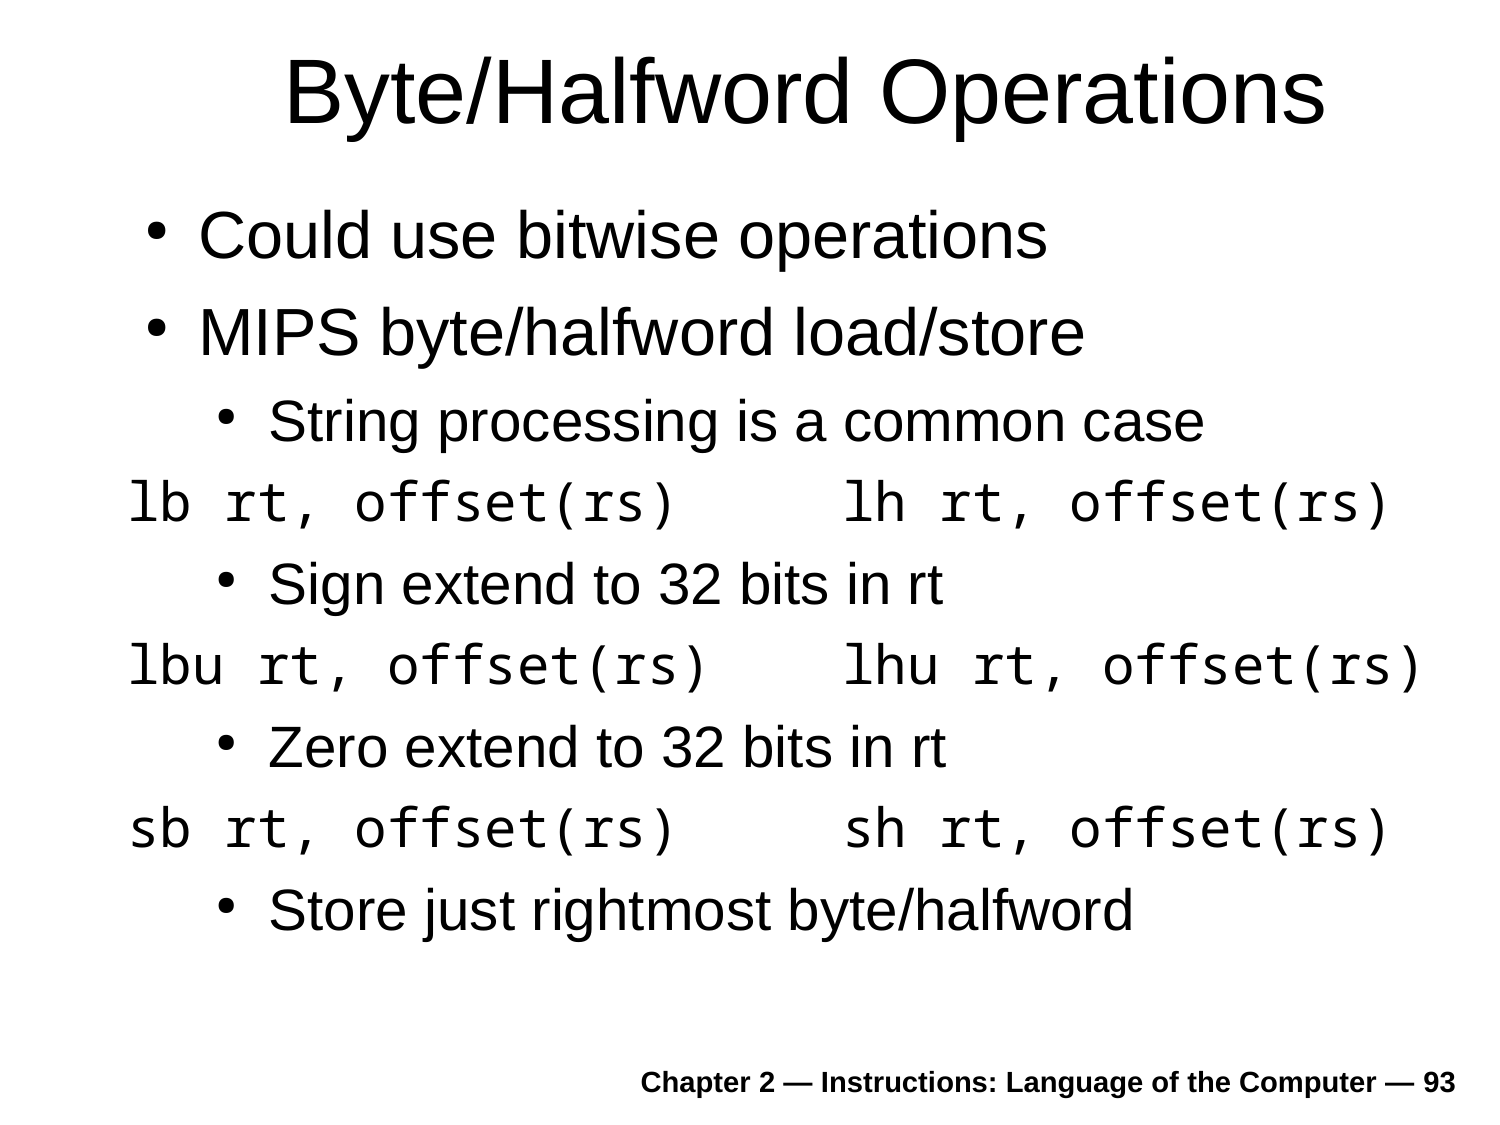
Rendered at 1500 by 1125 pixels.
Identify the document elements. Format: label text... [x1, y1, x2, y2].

title Byte/Halfword Operations [112, 23, 1468, 149]
list Could use bitwise operations MIPS byte/halfword load/store String processing is a common case lb rt, offset(rs) lh rt, offset(rs) Sign extend to 32 bits in rt lbu rt, offset(rs) lhu rt, offset(rs) Zero extend to 32 bits in rt sb rt, offset(rs) sh rt, offset(rs) Store just rightmost byte/halfword [112, 184, 1469, 1024]
text_box Chapter 2 — Instructions: Language of the Computer — <number> [277, 1046, 1471, 1106]
